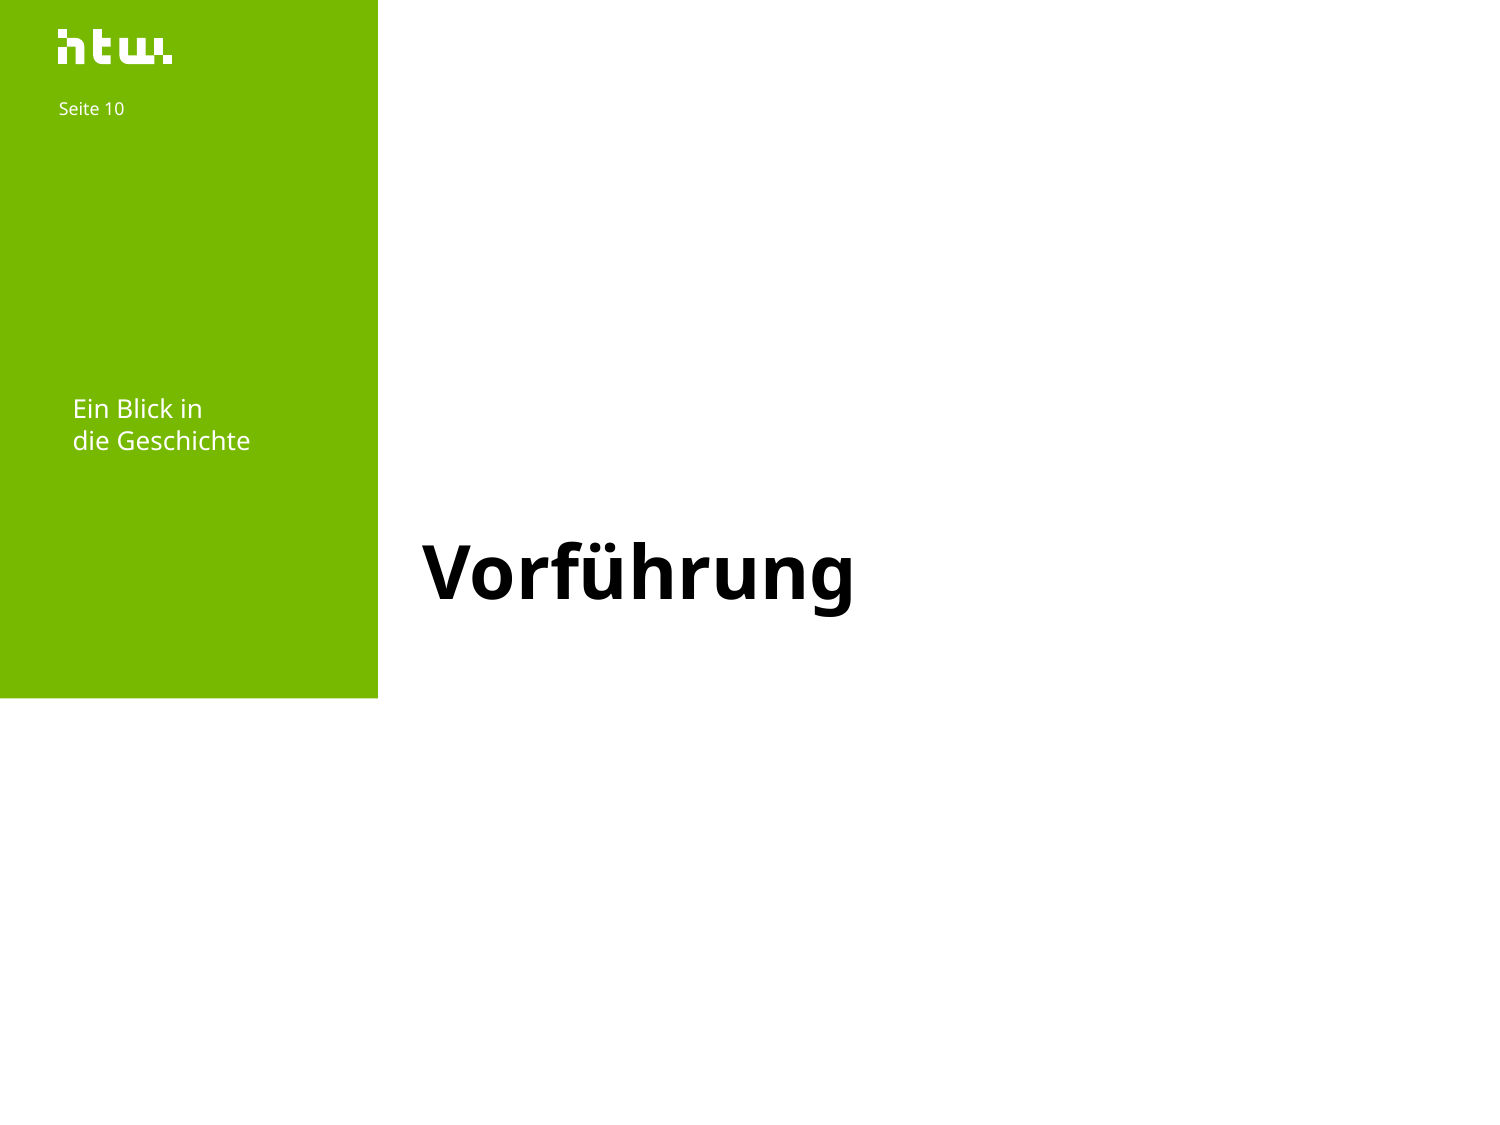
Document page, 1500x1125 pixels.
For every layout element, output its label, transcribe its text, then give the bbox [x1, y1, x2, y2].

title Ein Blick in die Geschichte [57, 385, 367, 672]
list Vorführung [407, 413, 1465, 1089]
